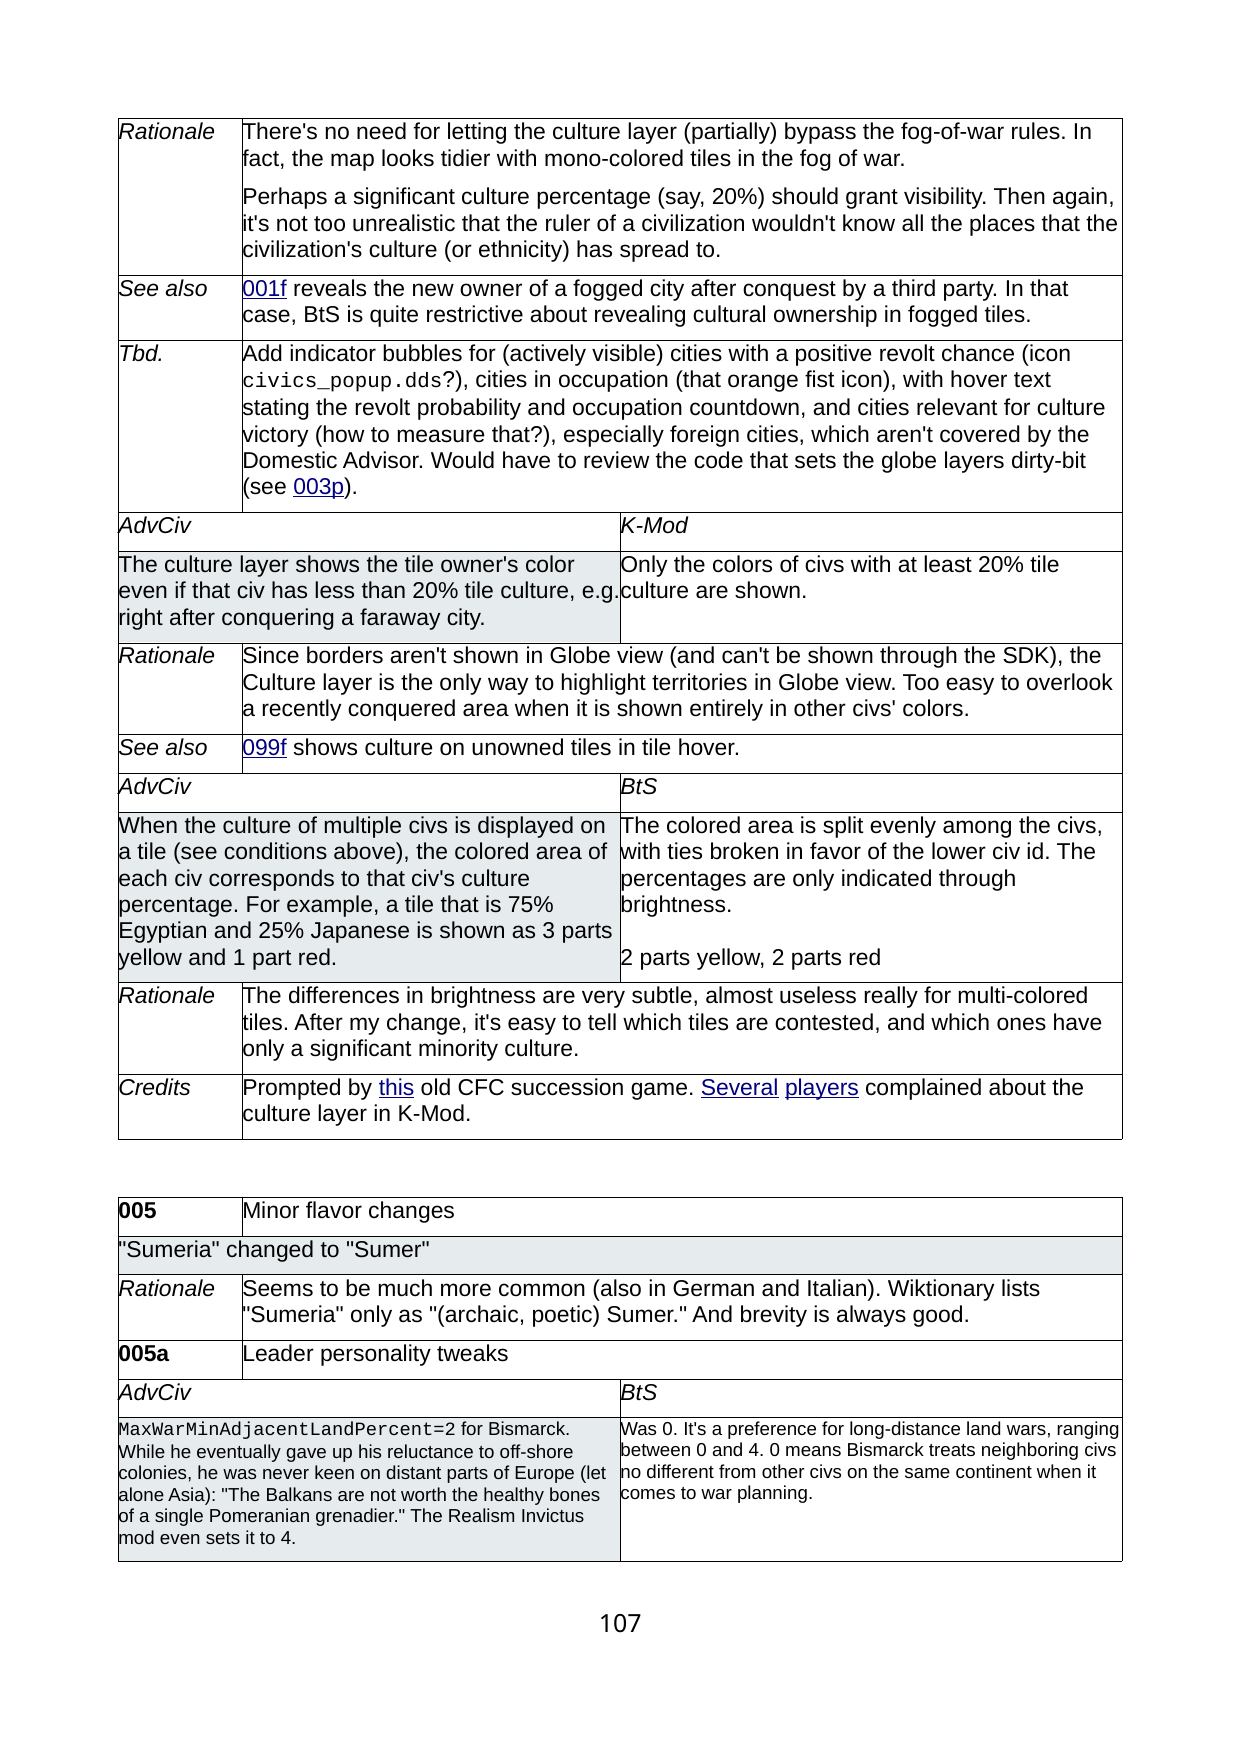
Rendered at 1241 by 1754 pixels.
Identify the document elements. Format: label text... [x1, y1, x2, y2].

table_cell AdvCiv [119, 1380, 620, 1417]
table_cell "Sumeria" changed to "Sumer" [119, 1237, 1122, 1274]
table_cell MaxWarMinAdjacentLandPercent=2 for Bismarck. While he eventually gave up his reluctance to off-shore colonies, he was never keen on distant parts of Europe (let alone Asia): "The Balkans are not worth the healthy bones of a single Pomeranian grenadier." The Realism Invictus mod even sets it to 4. [119, 1418, 620, 1561]
table_cell Rationale [119, 983, 242, 1074]
table_cell BtS [621, 1380, 1122, 1417]
table_cell AdvCiv [119, 513, 620, 551]
table_cell Add indicator bubbles for (actively visible) cities with a positive revolt chance (icon civics_popup.dds?), cities in occupation (that orange fist icon), with hover text stating the revolt probability and occupation countdown, and cities relevant for culture victory (how to measure that?), especially foreign cities, which aren't covered by the Domestic Advisor. Would have to review the code that sets the globe layers dirty-bit (see 003p). [243, 341, 1122, 512]
table_cell 005a [119, 1341, 242, 1378]
table_cell Rationale [119, 644, 242, 734]
table_cell Rationale [119, 119, 242, 275]
table_cell The culture layer shows the tile owner's color even if that civ has less than 20% tile culture, e.g. right after conquering a faraway city. [119, 552, 620, 642]
table_cell BtS [621, 774, 1122, 812]
table_cell There's no need for letting the culture layer (partially) bypass the fog-of-war rules. In fact, the map looks tidier with mono-colored tiles in the fog of war. Perhaps a significant culture percentage (say, 20%) should grant visibility. Then again, it's not too unrealistic that the ruler of a civilization wouldn't know all the places that the civilization's culture (or ethnicity) has spread to. [243, 119, 1122, 275]
table_cell K-Mod [621, 513, 1122, 551]
table_cell When the culture of multiple civs is displayed on a tile (see conditions above), the colored area of each civ corresponds to that civ's culture percentage. For example, a tile that is 75% Egyptian and 25% Japanese is shown as 3 parts yellow and 1 part red. [119, 813, 620, 982]
table_cell See also [119, 735, 242, 773]
table_cell Seems to be much more common (also in German and Italian). Wiktionary lists "Sumeria" only as "(archaic, poetic) Sumer." And brevity is always good. [243, 1275, 1122, 1339]
table_cell The differences in brightness are very subtle, almost useless really for multi-colored tiles. After my change, it's easy to tell which tiles are contested, and which ones have only a significant minority culture. [243, 983, 1122, 1074]
table_cell Was 0. It's a preference for long-distance land wars, ranging between 0 and 4. 0 means Bismarck treats neighboring civs no different from other civs on the same continent when it comes to war planning. [621, 1418, 1122, 1561]
table_cell The colored area is split evenly among the civs, with ties broken in favor of the lower civ id. The percentages are only indicated through brightness. 2 parts yellow, 2 parts red [621, 813, 1122, 982]
table_cell Credits [119, 1075, 242, 1139]
table_cell 001f reveals the new owner of a fogged city after conquest by a third party. In that case, BtS is quite restrictive about revealing cultural ownership in fogged tiles. [243, 276, 1122, 340]
table_cell AdvCiv [119, 774, 620, 812]
table_cell See also [119, 276, 242, 340]
table_cell 099f shows culture on unowned tiles in tile hover. [243, 735, 1122, 773]
table_cell Leader personality tweaks [243, 1341, 1122, 1378]
table_cell Since borders aren't shown in Globe view (and can't be shown through the SDK), the Culture layer is the only way to highlight territories in Globe view. Too easy to overlook a recently conquered area when it is shown entirely in other civs' colors. [243, 644, 1122, 734]
table_cell Prompted by this old CFC succession game. Several players complained about the culture layer in K-Mod. [243, 1075, 1122, 1139]
table_header 005 [119, 1198, 242, 1236]
table_cell Tbd. [119, 341, 242, 512]
table_cell Only the colors of civs with at least 20% tile culture are shown. [621, 552, 1122, 642]
table_header Minor flavor changes [243, 1198, 1122, 1236]
table_cell Rationale [119, 1275, 242, 1339]
